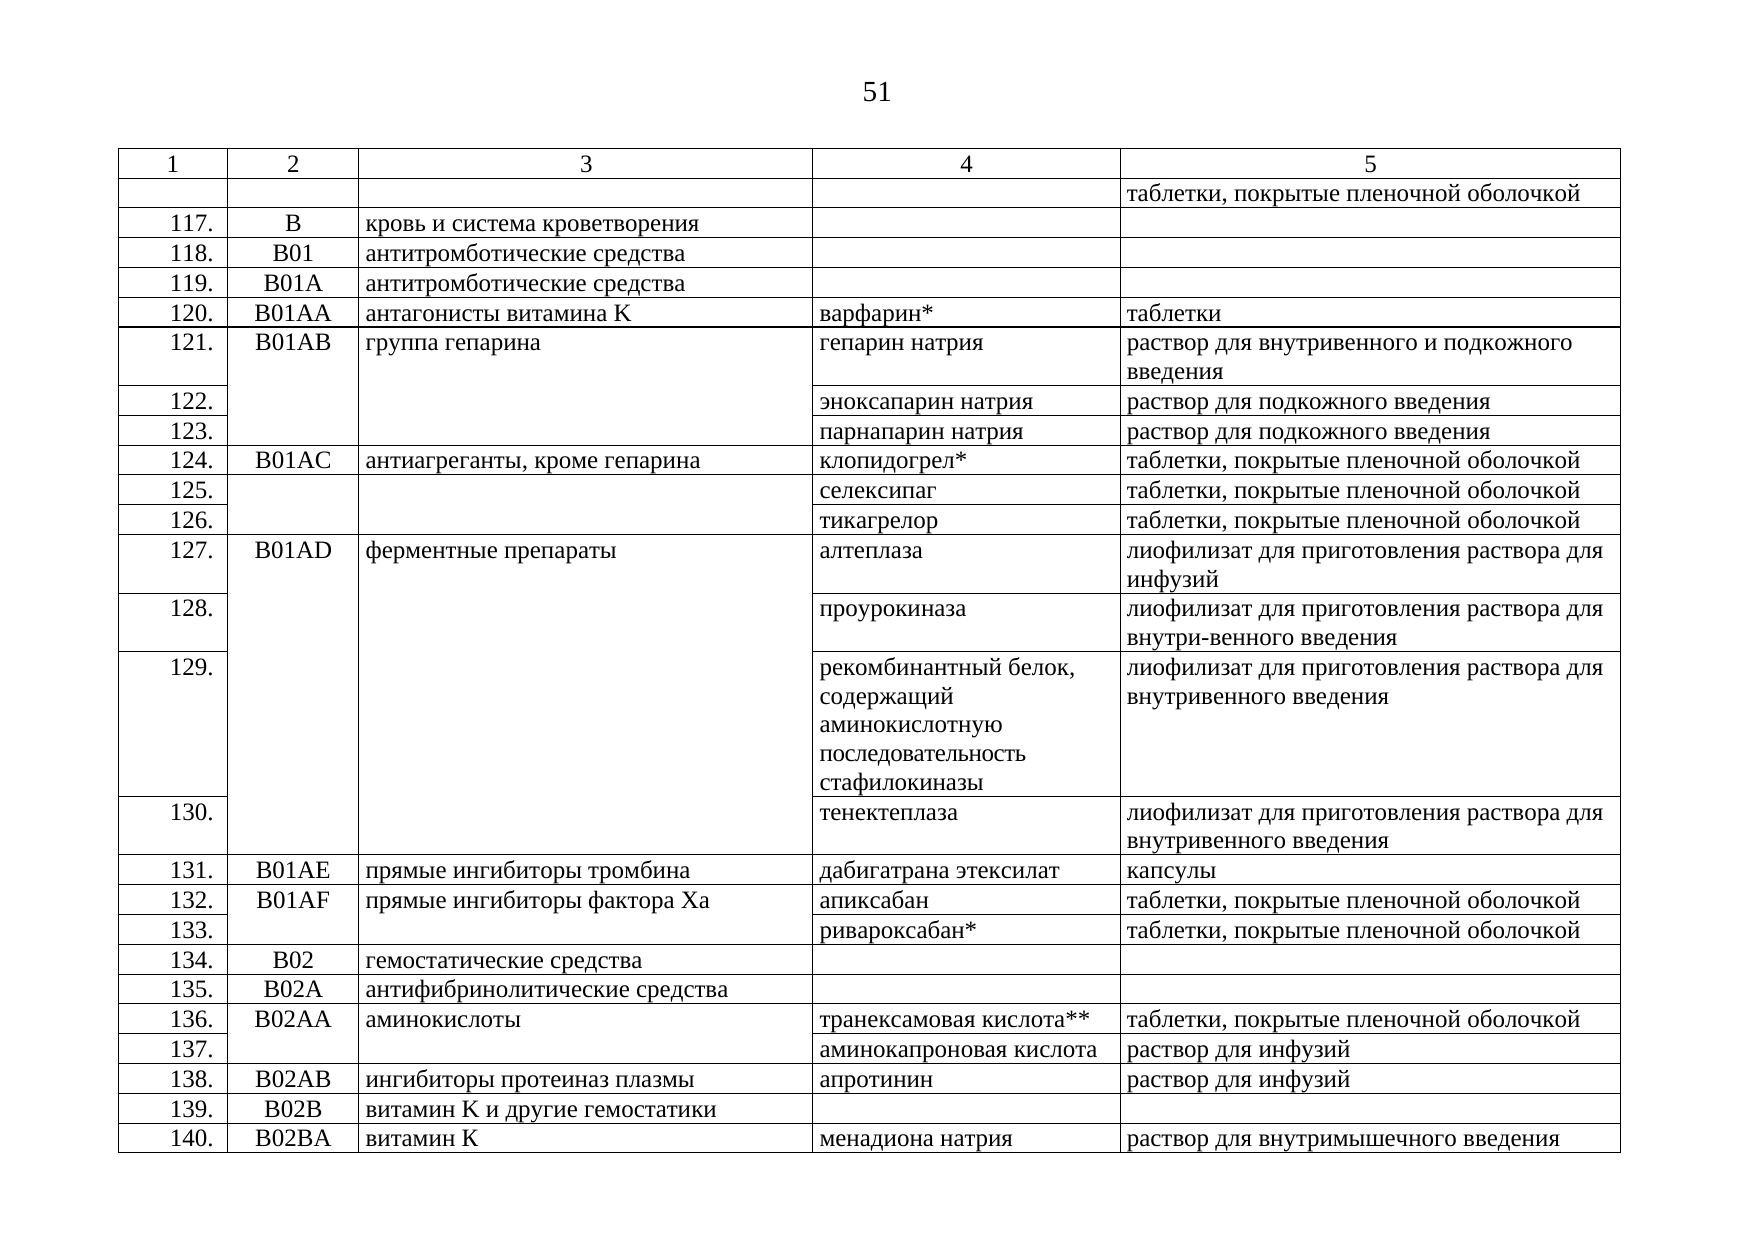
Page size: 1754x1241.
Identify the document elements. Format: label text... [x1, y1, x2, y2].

table_cell [119, 915, 227, 944]
table_cell [1121, 975, 1620, 1003]
table_cell [119, 652, 227, 796]
table_cell таблетки, покрытые пленочной оболочкой [1121, 915, 1620, 944]
table_cell B01AB [228, 328, 358, 444]
table_cell [1121, 268, 1620, 297]
table_cell антагонисты витамина K [359, 298, 812, 326]
table_cell [119, 797, 227, 854]
table_cell антитромботические средства [359, 238, 812, 267]
table_cell антифибринолитические средства [359, 975, 812, 1003]
table_cell [119, 1034, 227, 1063]
table_cell [359, 1033, 812, 1063]
table_cell раствор для подкожного введения [1121, 386, 1620, 415]
table_cell B01AE [228, 855, 358, 884]
table_header 3 [359, 149, 812, 177]
table_cell [359, 475, 812, 504]
table_cell B01AA [228, 298, 358, 326]
table_cell парнапарин натрия [813, 416, 1120, 444]
table_cell [228, 504, 358, 534]
table_cell [359, 593, 812, 651]
table_cell [228, 593, 358, 651]
table_cell [119, 208, 227, 237]
table_cell [119, 238, 227, 267]
table_cell [359, 504, 812, 534]
table_cell эноксапарин натрия [813, 386, 1120, 415]
table_cell лиофилизат для приготовления раствора для внутри-венного введения [1121, 594, 1620, 651]
table_header 1 [119, 149, 227, 177]
table_cell [813, 208, 1120, 237]
table_cell B [228, 208, 358, 237]
table_cell B01AF [228, 885, 358, 944]
table_cell [119, 1064, 227, 1093]
table_cell таблетки, покрытые пленочной оболочкой [1121, 505, 1620, 534]
table_cell аминокислоты [359, 1004, 812, 1033]
table_header 4 [813, 149, 1120, 177]
table_cell таблетки, покрытые пленочной оболочкой [1121, 475, 1620, 504]
table_cell [119, 179, 227, 207]
table_cell раствор для подкожного введения [1121, 416, 1620, 444]
table_cell кровь и система кроветворения [359, 208, 812, 237]
table_cell таблетки [1121, 298, 1620, 326]
table_cell B01AC [228, 446, 358, 474]
table_cell [813, 179, 1120, 207]
table_cell антитромботические средства [359, 268, 812, 297]
table_cell [119, 386, 227, 415]
table_cell B02BA [228, 1124, 358, 1152]
table_cell [119, 298, 227, 326]
table_header 2 [228, 149, 358, 177]
table_cell клопидогрел* [813, 446, 1120, 474]
table_cell дабигатрана этексилат [813, 855, 1120, 884]
table_cell [119, 328, 227, 385]
table_cell [119, 475, 227, 504]
table_cell таблетки, покрытые пленочной оболочкой [1121, 1004, 1620, 1033]
table_cell [359, 796, 812, 854]
table_cell таблетки, покрытые пленочной оболочкой [1121, 885, 1620, 914]
table_cell [119, 594, 227, 651]
table_cell B02AA [228, 1004, 358, 1033]
table_cell апротинин [813, 1064, 1120, 1093]
table_cell витамин К [359, 1124, 812, 1152]
table_cell апиксабан [813, 885, 1120, 914]
table_cell транексамовая кислота** [813, 1004, 1120, 1033]
table_cell раствор для внутривенного и подкожного введения [1121, 328, 1620, 385]
table_header 5 [1121, 149, 1620, 177]
table_cell [119, 446, 227, 474]
table_cell таблетки, покрытые пленочной оболочкой [1121, 446, 1620, 474]
table_cell [813, 945, 1120, 973]
table_cell В01АD [228, 535, 358, 592]
table_cell B01 [228, 238, 358, 267]
table_cell [119, 885, 227, 914]
table_cell B02AB [228, 1064, 358, 1093]
table_cell прямые ингибиторы тромбина [359, 855, 812, 884]
table_cell лиофилизат для приготовления раствора для инфузий [1121, 535, 1620, 592]
table_cell аминокапроновая кислота [813, 1034, 1120, 1063]
table_cell [813, 238, 1120, 267]
table_cell ривароксабан* [813, 915, 1120, 944]
table_cell тикагрелор [813, 505, 1120, 534]
table_cell [228, 796, 358, 854]
table_cell таблетки, покрытые пленочной оболочкой [1121, 179, 1620, 207]
table_cell лиофилизат для приготовления раствора для внутривенного введения [1121, 797, 1620, 854]
table_cell [119, 535, 227, 592]
table_cell капсулы [1121, 855, 1620, 884]
table_cell менадиона натрия [813, 1124, 1120, 1152]
table_cell лиофилизат для приготовления раствора для внутривенного введения [1121, 652, 1620, 796]
table_cell [119, 855, 227, 884]
table_cell раствор для инфузий [1121, 1034, 1620, 1063]
table_cell B02A [228, 975, 358, 1003]
table_cell [119, 416, 227, 444]
table_cell [228, 651, 358, 796]
table_cell B02 [228, 945, 358, 973]
table_cell [119, 1004, 227, 1033]
table_cell [813, 1094, 1120, 1122]
table_cell рекомбинантный белок, содержащий аминокислотную последовательность стафилокиназы [813, 652, 1120, 796]
table_cell селексипаг [813, 475, 1120, 504]
table_cell группа гепарина [359, 328, 812, 444]
table_cell [228, 179, 358, 207]
table_cell варфарин* [813, 298, 1120, 326]
table_cell витамин K и другие гемостатики [359, 1094, 812, 1122]
table_cell ферментные препараты [359, 535, 812, 592]
table_cell [813, 975, 1120, 1003]
table_cell [119, 1094, 227, 1122]
table_cell [813, 268, 1120, 297]
table_cell раствор для внутримышечного введения [1121, 1124, 1620, 1152]
table_cell ингибиторы протеиназ плазмы [359, 1064, 812, 1093]
table_cell B02B [228, 1094, 358, 1122]
table_cell [1121, 1094, 1620, 1122]
table_cell [119, 1124, 227, 1152]
table_cell гемостатические средства [359, 945, 812, 973]
table_cell [119, 945, 227, 973]
table_cell антиагреганты, кроме гепарина [359, 446, 812, 474]
table_cell проурокиназа [813, 594, 1120, 651]
table_cell [1121, 208, 1620, 237]
table_cell [228, 1033, 358, 1063]
table_cell [119, 505, 227, 534]
table_cell алтеплаза [813, 535, 1120, 592]
table_cell раствор для инфузий [1121, 1064, 1620, 1093]
table_cell [119, 975, 227, 1003]
table_cell B01A [228, 268, 358, 297]
table_cell прямые ингибиторы фактора Xa [359, 885, 812, 944]
table_cell [359, 651, 812, 796]
table_cell [1121, 945, 1620, 973]
table_cell [359, 179, 812, 207]
table_cell [1121, 238, 1620, 267]
table_cell [228, 475, 358, 504]
table_cell [119, 268, 227, 297]
table_cell гепарин натрия [813, 328, 1120, 385]
table_cell тенектеплаза [813, 797, 1120, 854]
